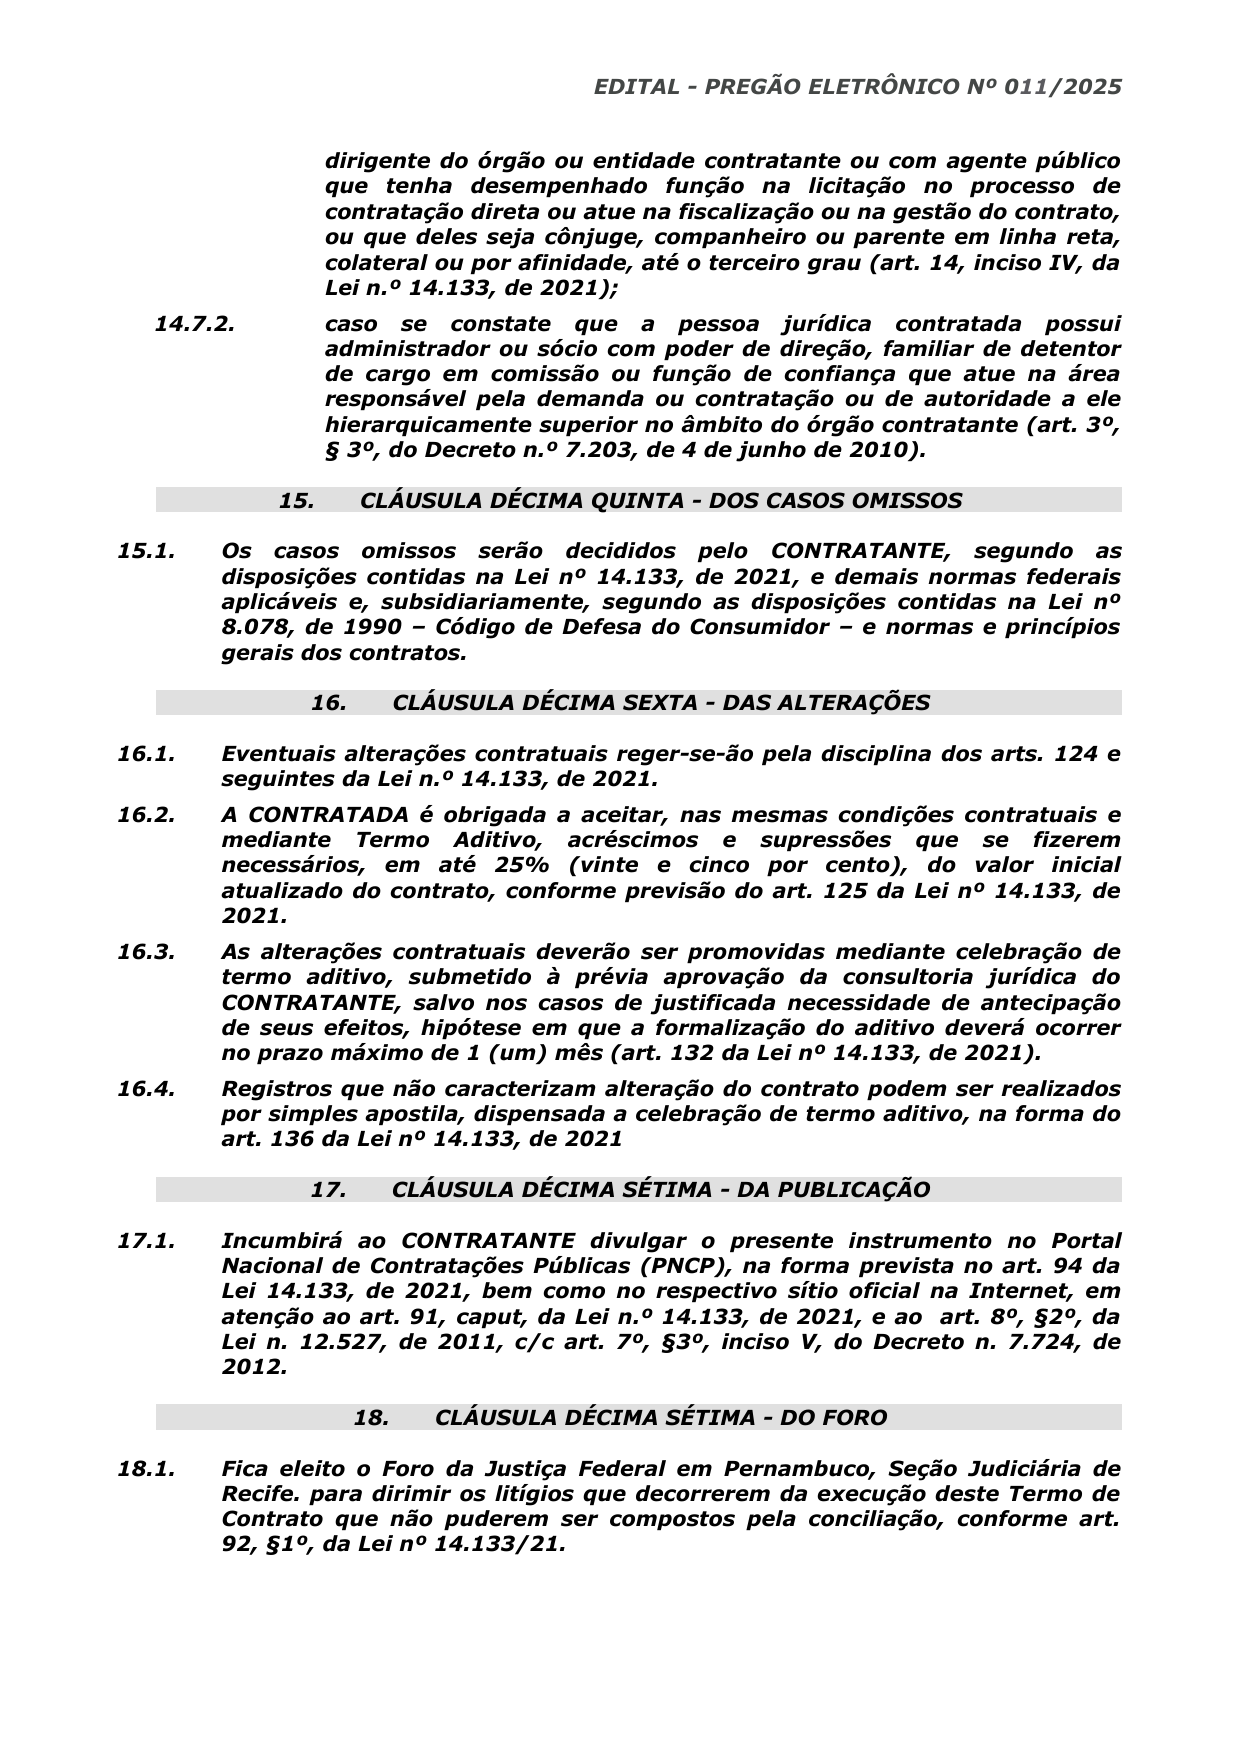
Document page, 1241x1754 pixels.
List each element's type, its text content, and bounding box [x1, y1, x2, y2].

list As alterações contratuais deverão ser promovidas mediante celebração de termo aditivo, submetido à prévia aprovação da consultoria jurídica do CONTRATANTE, salvo nos casos de justificada necessidade de antecipação de seus efeitos, hipótese em que a formalização do aditivo deverá ocorrer no prazo máximo de 1 (um) mês (art. 132 da Lei nº 14.133, de 2021). [176, 938, 1122, 1065]
list Registros que não caracterizam alteração do contrato podem ser realizados por simples apostila, dispensada a celebração de termo aditivo, na forma do art. 136 da Lei nº 14.133, de 2021 [176, 1075, 1122, 1151]
list Os casos omissos serão decididos pelo CONTRATANTE, segundo as disposições contidas na Lei nº 14.133, de 2021, e demais normas federais aplicáveis e, subsidiariamente, segundo as disposições contidas na Lei nº 8.078, de 1990 – Código de Defesa do Consumidor – e normas e princípios gerais dos contratos. [176, 538, 1122, 664]
list CLÁUSULA DÉCIMA QUINTA - DOS CASOS OMISSOS [156, 487, 1122, 512]
list CLÁUSULA DÉCIMA SEXTA - DAS ALTERAÇÕES [156, 690, 1122, 715]
list CLÁUSULA DÉCIMA SÉTIMA - DO FORO [156, 1404, 1122, 1430]
list dirigente do órgão ou entidade contratante ou com agente público que tenha desempenhado função na licitação no processo de contratação direta ou atue na fiscalização ou na gestão do contrato, ou que deles seja cônjuge, companheiro ou parente em linha reta, colateral ou por afinidade, até o terceiro grau (art. 14, inciso IV, da Lei n.º 14.133, de 2021); [236, 148, 1122, 299]
list Incumbirá ao CONTRATANTE divulgar o presente instrumento no Portal Nacional de Contratações Públicas (PNCP), na forma prevista no art. 94 da Lei 14.133, de 2021, bem como no respectivo sítio oficial na Internet, em atenção ao art. 91, caput, da Lei n.º 14.133, de 2021, e ao art. 8º, §2º, da Lei n. 12.527, de 2011, c/c art. 7º, §3º, inciso V, do Decreto n. 7.724, de 2012. [176, 1227, 1122, 1379]
list Fica eleito o Foro da Justiça Federal em Pernambuco, Seção Judiciária de Recife. para dirimir os litígios que decorrerem da execução deste Termo de Contrato que não puderem ser compostos pela conciliação, conforme art. 92, §1º, da Lei nº 14.133/21. [176, 1455, 1122, 1556]
list A CONTRATADA é obrigada a aceitar, nas mesmas condições contratuais e mediante Termo Aditivo, acréscimos e supressões que se fizerem necessários, em até 25% (vinte e cinco por cento), do valor inicial atualizado do contrato, conforme previsão do art. 125 da Lei nº 14.133, de 2021. [176, 801, 1122, 928]
list Eventuais alterações contratuais reger-se-ão pela disciplina dos arts. 124 e seguintes da Lei n.º 14.133, de 2021. [176, 740, 1122, 791]
list CLÁUSULA DÉCIMA SÉTIMA - DA PUBLICAÇÃO [156, 1177, 1122, 1202]
list caso se constate que a pessoa jurídica contratada possui administrador ou sócio com poder de direção, familiar de detentor de cargo em comissão ou função de confiança que atue na área responsável pela demanda ou contratação ou de autoridade a ele hierarquicamente superior no âmbito do órgão contratante (art. 3º, § 3º, do Decreto n.º 7.203, de 4 de junho de 2010). [236, 310, 1122, 462]
